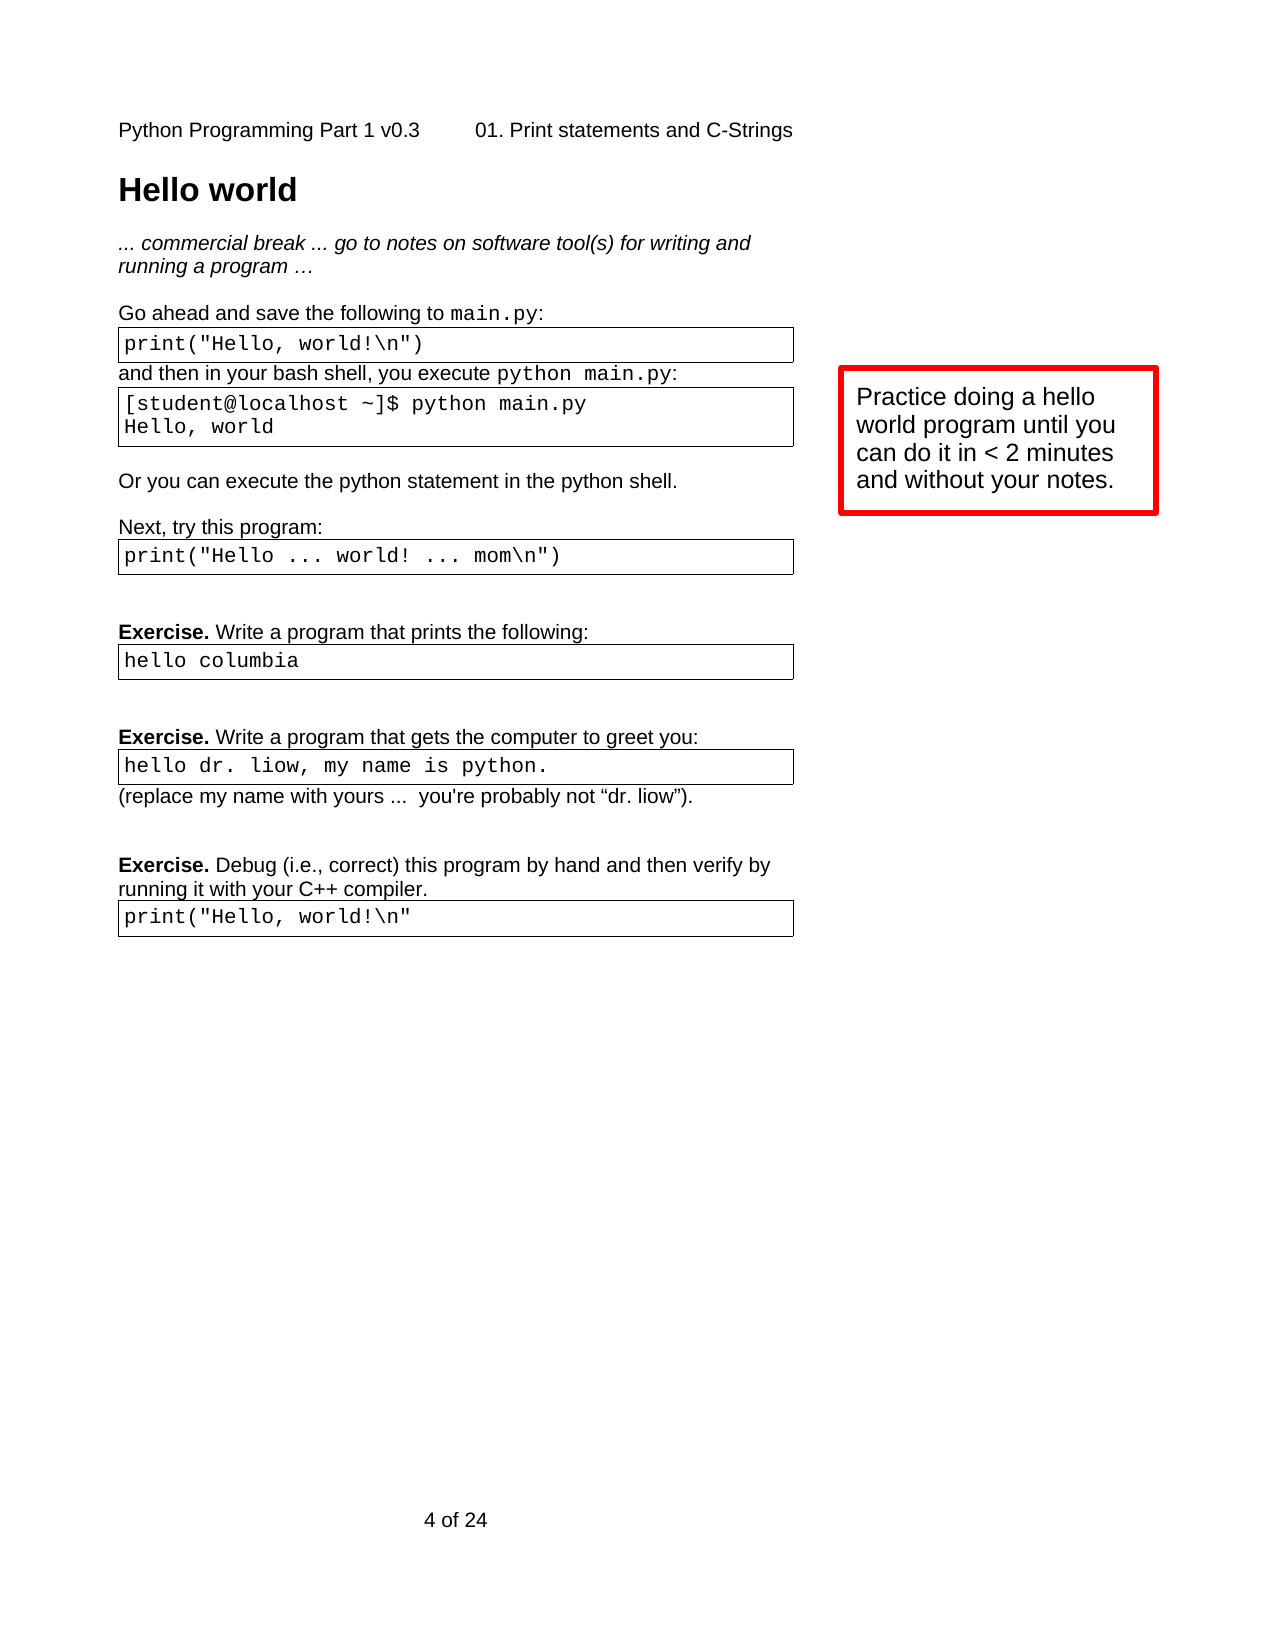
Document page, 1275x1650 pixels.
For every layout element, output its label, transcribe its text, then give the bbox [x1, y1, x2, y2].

text Or you can execute the python statement in the python shell. [118, 469, 793, 492]
table_header print("Hello ... world! ... mom\n") [119, 540, 793, 574]
text and then in your bash shell, you execute python main.py: [118, 363, 793, 387]
text ... commercial break ... go to notes on software tool(s) for writing and running a program … [118, 232, 793, 278]
table_header print("Hello, world!\n") [119, 328, 793, 362]
table_header [student@localhost ~]$ python main.py Hello, world [119, 388, 793, 446]
text Go ahead and save the following to main.py: [118, 302, 793, 327]
table_header print("Hello, world!\n" [119, 901, 793, 936]
table_header hello columbia [119, 645, 793, 679]
table_header hello dr. liow, my name is python. [119, 750, 793, 784]
text Exercise. Write a program that prints the following: [118, 621, 793, 644]
text Exercise. Debug (i.e., correct) this program by hand and then verify by running it with your C++ compiler. [118, 854, 793, 900]
text (replace my name with yours ... you're probably not “dr. liow”). [118, 785, 793, 807]
text Next, try this program: [118, 516, 793, 539]
text Hello world [118, 171, 793, 209]
text Exercise. Write a program that gets the computer to greet you: [118, 726, 793, 749]
